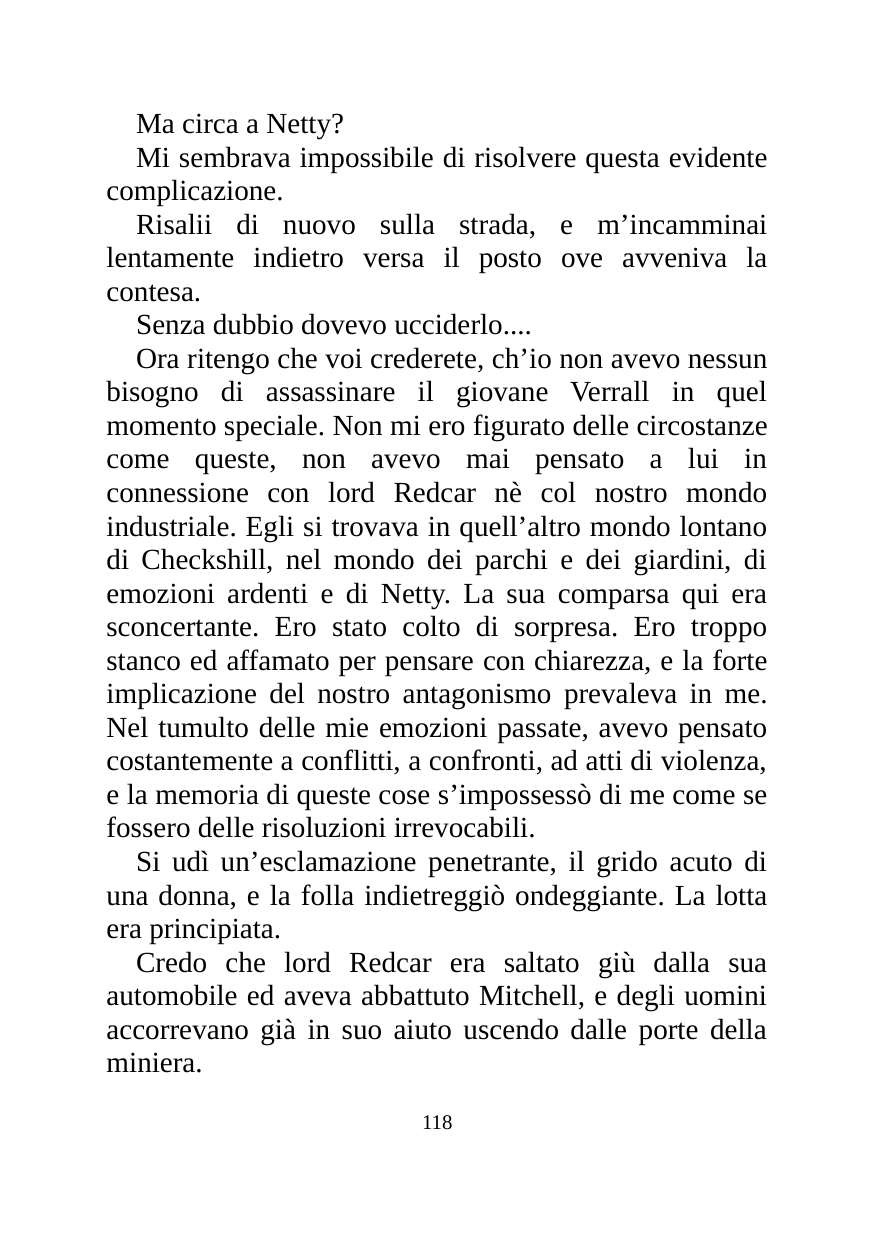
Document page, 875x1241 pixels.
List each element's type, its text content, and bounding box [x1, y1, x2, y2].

text Ma circa a Netty? [106, 106, 768, 140]
text Credo che lord Redcar era saltato giù dalla sua automobile ed aveva abbattuto Mitchell, e degli uomini accorrevano già in suo aiuto uscendo dalle porte della miniera. [106, 945, 768, 1079]
text Si udì un’esclamazione penetrante, il grido acuto di una donna, e la folla indietreggiò ondeggiante. La lotta era principiata. [106, 844, 768, 945]
text Mi sembrava impossibile di risolvere questa evidente complicazione. [106, 140, 768, 207]
text Risalii di nuovo sulla strada, e m’incamminai lentamente indietro versa il posto ove avveniva la contesa. [106, 207, 768, 307]
text Senza dubbio dovevo ucciderlo.... [106, 307, 768, 341]
text Ora ritengo che voi crederete, ch’io non avevo nessun bisogno di assassinare il giovane Verrall in quel momento speciale. Non mi ero figurato delle circostanze come queste, non avevo mai pensato a lui in connessione con lord Redcar nè col nostro mondo industriale. Egli si trovava in quell’altro mondo lontano di Checkshill, nel mondo dei parchi e dei giardini, di emozioni ardenti e di Netty. La sua comparsa qui era sconcertante. Ero stato colto di sorpresa. Ero troppo stanco ed affamato per pensare con chiarezza, e la forte implicazione del nostro antagonismo prevaleva in me. Nel tumulto delle mie emozioni passate, avevo pensato costantemente a conflitti, a confronti, ad atti di violenza, e la memoria di queste cose s’impossessò di me come se fossero delle risoluzioni irrevocabili. [106, 341, 768, 844]
